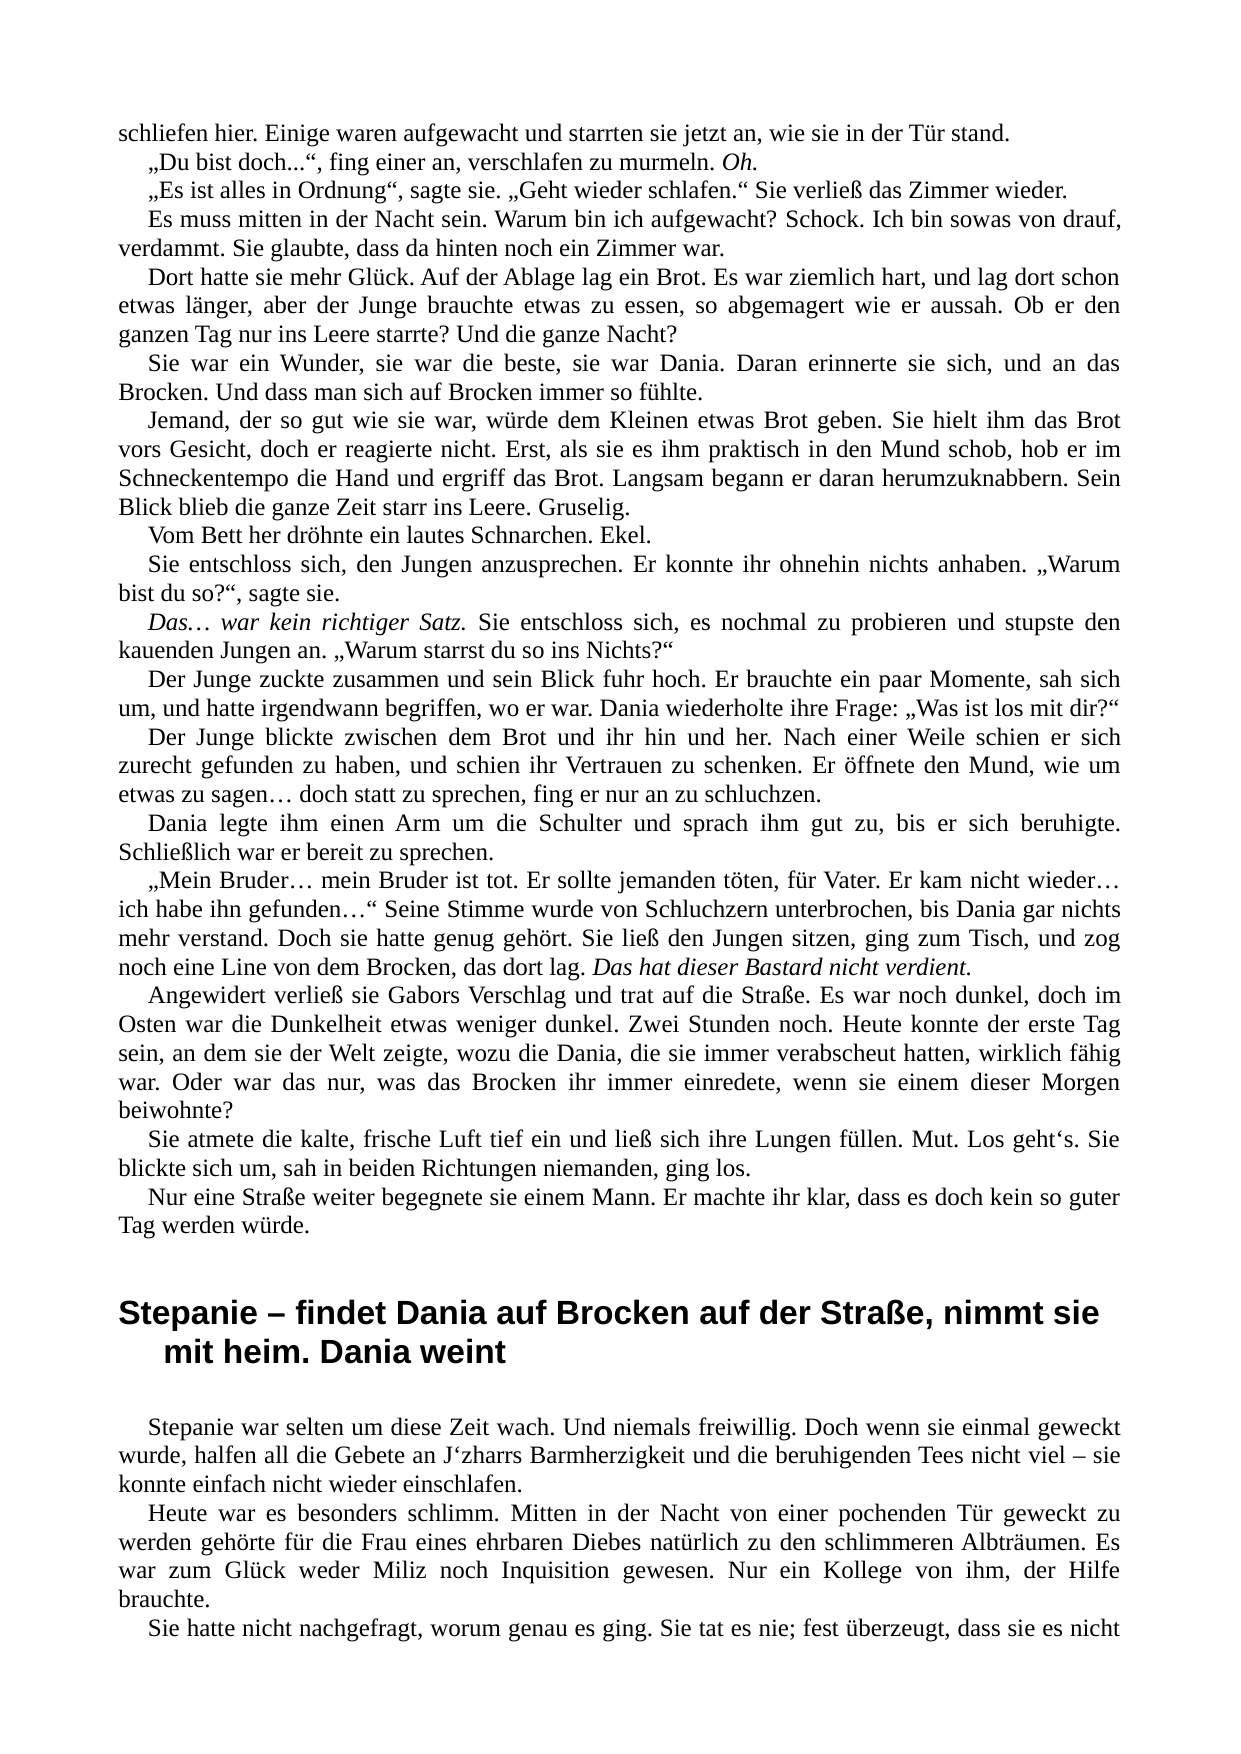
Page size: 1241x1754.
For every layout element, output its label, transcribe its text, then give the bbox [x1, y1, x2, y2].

text Das… war kein richtiger Satz. Sie entschloss sich, es nochmal zu probieren und stupste den kauenden Jungen an. „Warum starrst du so ins Nichts?“ [118, 607, 1122, 664]
text Der Junge blickte zwischen dem Brot und ihr hin und her. Nach einer Weile schien er sich zurecht gefunden zu haben, und schien ihr Vertrauen zu schenken. Er öffnete den Mund, wie um etwas zu sagen… doch statt zu sprechen, fing er nur an zu schluchzen. [118, 722, 1122, 808]
text „Es ist alles in Ordnung“, sagte sie. „Geht wieder schlafen.“ Sie verließ das Zimmer wieder. [118, 176, 1122, 204]
text Sie entschloss sich, den Jungen anzusprechen. Er konnte ihr ohnehin nichts anhaben. „Warum bist du so?“, sagte sie. [118, 549, 1122, 607]
text Vom Bett her dröhnte ein lautes Schnarchen. Ekel. [118, 521, 1122, 549]
text schliefen hier. Einige waren aufgewacht und starrten sie jetzt an, wie sie in der Tür stand. [118, 118, 1122, 147]
text Heute war es besonders schlimm. Mitten in der Nacht von einer pochenden Tür geweckt zu werden gehörte für die Frau eines ehrbaren Diebes natürlich zu den schlimmeren Albträumen. Es war zum Glück weder Miliz noch Inquisition gewesen. Nur ein Kollege von ihm, der Hilfe brauchte. [118, 1498, 1122, 1613]
text „Du bist doch...“, fing einer an, verschlafen zu murmeln. Oh. [118, 147, 1122, 176]
text Stepanie war selten um diese Zeit wach. Und niemals freiwillig. Doch wenn sie einmal geweckt wurde, halfen all die Gebete an J‘zharrs Barmherzigkeit und die beruhigenden Tees nicht viel – sie konnte einfach nicht wieder einschlafen. [118, 1412, 1122, 1498]
text Dort hatte sie mehr Glück. Auf der Ablage lag ein Brot. Es war ziemlich hart, und lag dort schon etwas länger, aber der Junge brauchte etwas zu essen, so abgemagert wie er aussah. Ob er den ganzen Tag nur ins Leere starrte? Und die ganze Nacht? [118, 262, 1122, 348]
text Es muss mitten in der Nacht sein. Warum bin ich aufgewacht? Schock. Ich bin sowas von drauf, verdammt. Sie glaubte, dass da hinten noch ein Zimmer war. [118, 204, 1122, 262]
text Sie war ein Wunder, sie war die beste, sie war Dania. Daran erinnerte sie sich, und an das Brocken. Und dass man sich auf Brocken immer so fühlte. [118, 348, 1122, 406]
text Sie hatte nicht nachgefragt, worum genau es ging. Sie tat es nie; fest überzeugt, dass sie es nicht [118, 1613, 1122, 1642]
text Nur eine Straße weiter begegnete sie einem Mann. Er machte ihr klar, dass es doch kein so guter Tag werden würde. [118, 1182, 1122, 1239]
text „Mein Bruder… mein Bruder ist tot. Er sollte jemanden töten, für Vater. Er kam nicht wieder… ich habe ihn gefunden…“ Seine Stimme wurde von Schluchzern unterbrochen, bis Dania gar nichts mehr verstand. Doch sie hatte genug gehört. Sie ließ den Jungen sitzen, ging zum Tisch, und zog noch eine Line von dem Brocken, das dort lag. Das hat dieser Bastard nicht verdient. [118, 866, 1122, 981]
text Jemand, der so gut wie sie war, würde dem Kleinen etwas Brot geben. Sie hielt ihm das Brot vors Gesicht, doch er reagierte nicht. Erst, als sie es ihm praktisch in den Mund schob, hob er im Schneckentempo die Hand und ergriff das Brot. Langsam begann er daran herumzuknabbern. Sein Blick blieb die ganze Zeit starr ins Leere. Gruselig. [118, 406, 1122, 521]
text Sie atmete die kalte, frische Luft tief ein und ließ sich ihre Lungen füllen. Mut. Los geht‘s. Sie blickte sich um, sah in beiden Richtungen niemanden, ging los. [118, 1124, 1122, 1182]
text Angewidert verließ sie Gabors Verschlag und trat auf die Straße. Es war noch dunkel, doch im Osten war die Dunkelheit etwas weniger dunkel. Zwei Stunden noch. Heute konnte der erste Tag sein, an dem sie der Welt zeigte, wozu die Dania, die sie immer verabscheut hatten, wirklich fähig war. Oder war das nur, was das Brocken ihr immer einredete, wenn sie einem dieser Morgen beiwohnte? [118, 981, 1122, 1124]
text Dania legte ihm einen Arm um die Schulter und sprach ihm gut zu, bis er sich beruhigte. Schließlich war er bereit zu sprechen. [118, 808, 1122, 866]
text Der Junge zuckte zusammen und sein Blick fuhr hoch. Er brauchte ein paar Momente, sah sich um, und hatte irgendwann begriffen, wo er war. Dania wiederholte ihre Frage: „Was ist los mit dir?“ [118, 664, 1122, 722]
subtitle Stepanie – findet Dania auf Brocken auf der Straße, nimmt sie mit heim. Dania weint [118, 1293, 1122, 1370]
